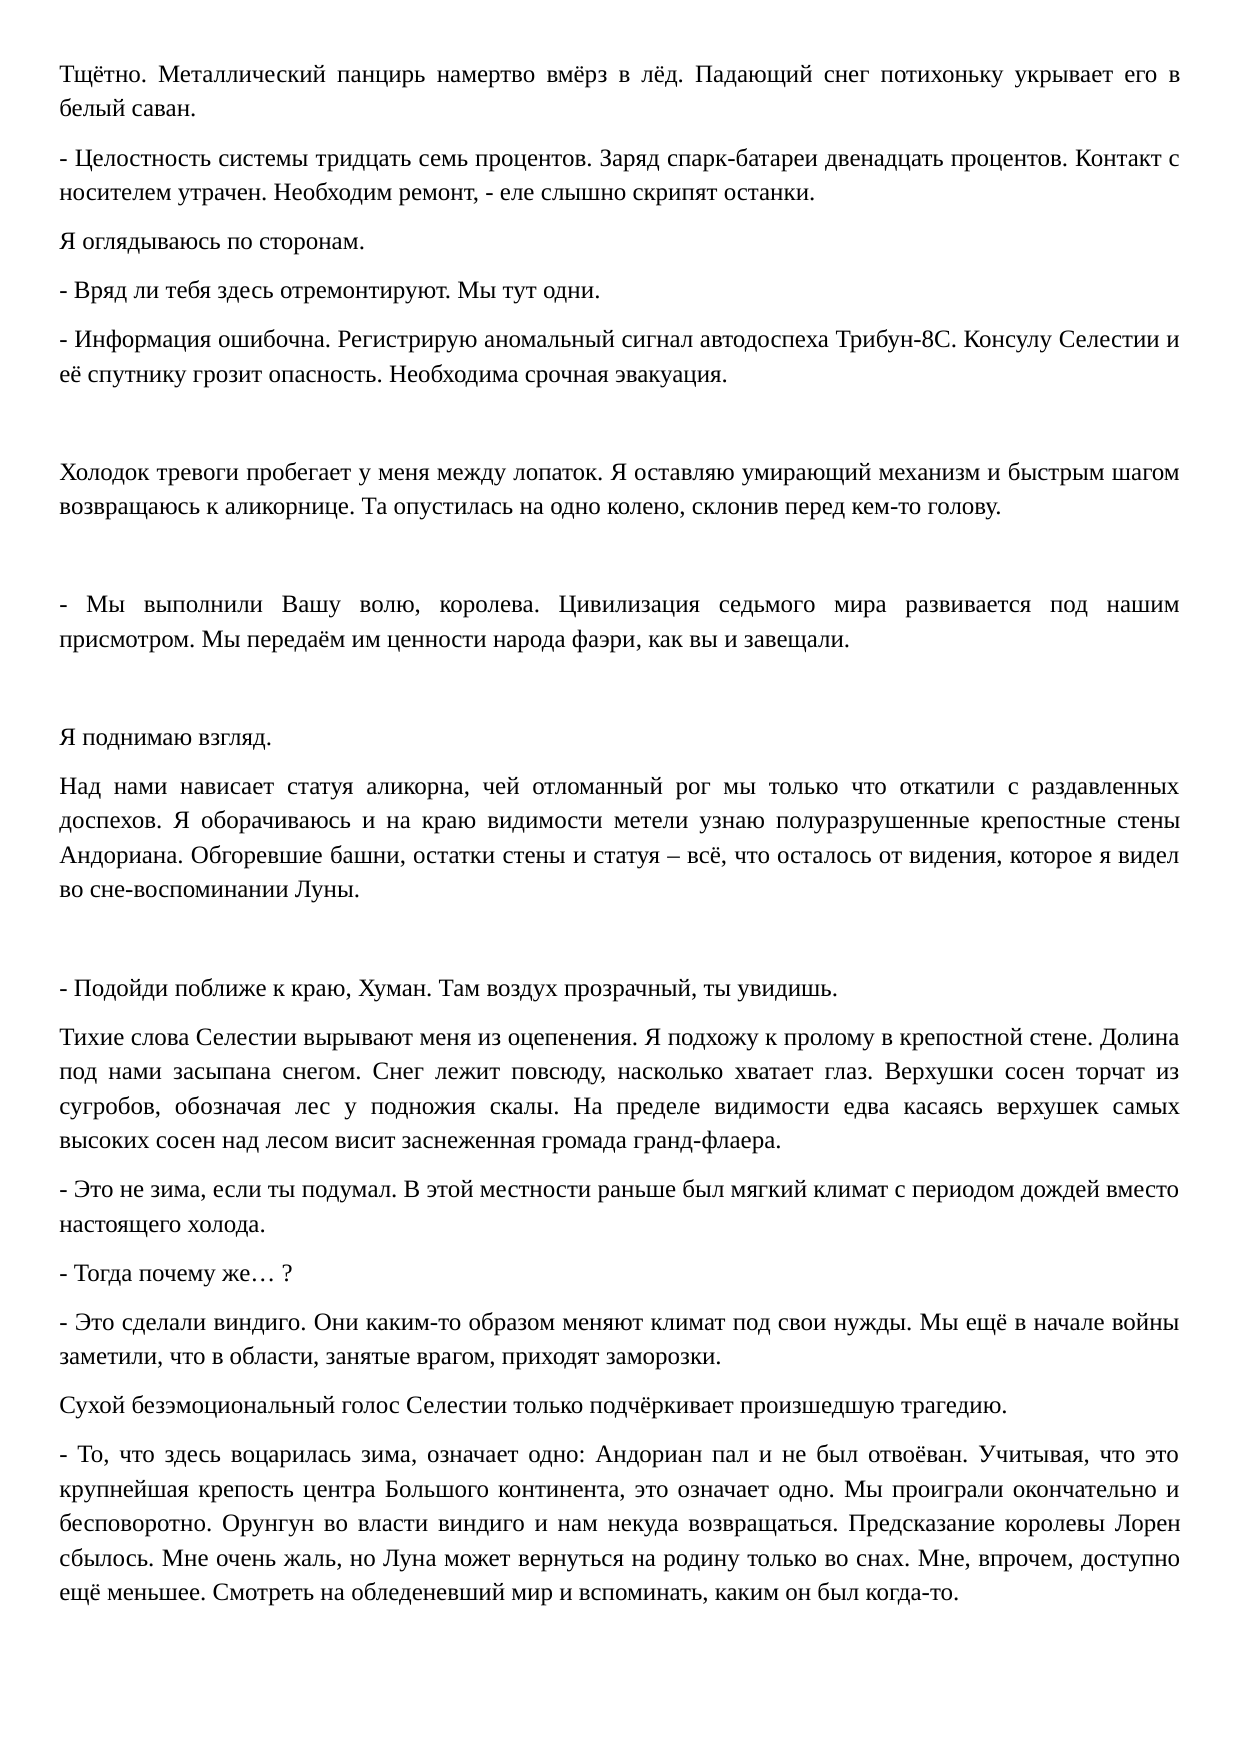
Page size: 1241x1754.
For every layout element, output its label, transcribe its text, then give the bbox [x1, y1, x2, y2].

text - Мы выполнили Вашу волю, королева. Цивилизация седьмого мира развивается под нашим присмотром. Мы передаём им ценности народа фаэри, как вы и завещали. [59, 589, 1181, 653]
text - Тогда почему же… ? [59, 1258, 1181, 1287]
text - Подойди поближе к краю, Хуман. Там воздух прозрачный, ты увидишь. [59, 973, 1181, 1001]
text Тихие слова Селестии вырывают меня из оцепенения. Я подхожу к пролому в крепостной стене. Долина под нами засыпана снегом. Снег лежит повсюду, насколько хватает глаз. Верхушки сосен торчат из сугробов, обозначая лес у подножия скалы. На пределе видимости едва касаясь верхушек самых высоких сосен над лесом висит заснеженная громада гранд-флаера. [59, 1022, 1181, 1154]
text - Информация ошибочна. Регистрирую аномальный сигнал автодоспеха Трибун-8С. Консулу Селестии и её спутнику грозит опасность. Необходима срочная эвакуация. [59, 324, 1181, 387]
text - Целостность системы тридцать семь процентов. Заряд спарк-батареи двенадцать процентов. Контакт с носителем утрачен. Необходим ремонт, - еле слышно скрипят останки. [59, 143, 1181, 206]
text Над нами нависает статуя аликорна, чей отломанный рог мы только что откатили с раздавленных доспехов. Я оборачиваюсь и на краю видимости метели узнаю полуразрушенные крепостные стены Андориана. Обгоревшие башни, остатки стены и статуя – всё, что осталось от видения, которое я видел во сне-воспоминании Луны. [59, 771, 1181, 903]
text Я оглядываюсь по сторонам. [59, 226, 1181, 255]
text Тщётно. Металлический панцирь намертво вмёрз в лёд. Падающий снег потихоньку укрывает его в белый саван. [59, 59, 1181, 122]
text - То, что здесь воцарилась зима, означает одно: Андориан пал и не был отвоёван. Учитывая, что это крупнейшая крепость центра Большого континента, это означает одно. Мы проиграли окончательно и бесповоротно. Орунгун во власти виндиго и нам некуда возвращаться. Предсказание королевы Лорен сбылось. Мне очень жаль, но Луна может вернуться на родину только во снах. Мне, впрочем, доступно ещё меньшее. Смотреть на обледеневший мир и вспоминать, каким он был когда-то. [59, 1439, 1181, 1606]
text Холодок тревоги пробегает у меня между лопаток. Я оставляю умирающий механизм и быстрым шагом возвращаюсь к аликорнице. Та опустилась на одно колено, склонив перед кем-то голову. [59, 457, 1181, 520]
text - Вряд ли тебя здесь отремонтируют. Мы тут одни. [59, 275, 1181, 304]
text Сухой безэмоциональный голос Селестии только подчёркивает произшедшую трагедию. [59, 1390, 1181, 1419]
text - Это не зима, если ты подумал. В этой местности раньше был мягкий климат с периодом дождей вместо настоящего холода. [59, 1174, 1181, 1237]
text - Это сделали виндиго. Они каким-то образом меняют климат под свои нужды. Мы ещё в начале войны заметили, что в области, занятые врагом, приходят заморозки. [59, 1307, 1181, 1370]
text Я поднимаю взгляд. [59, 722, 1181, 751]
